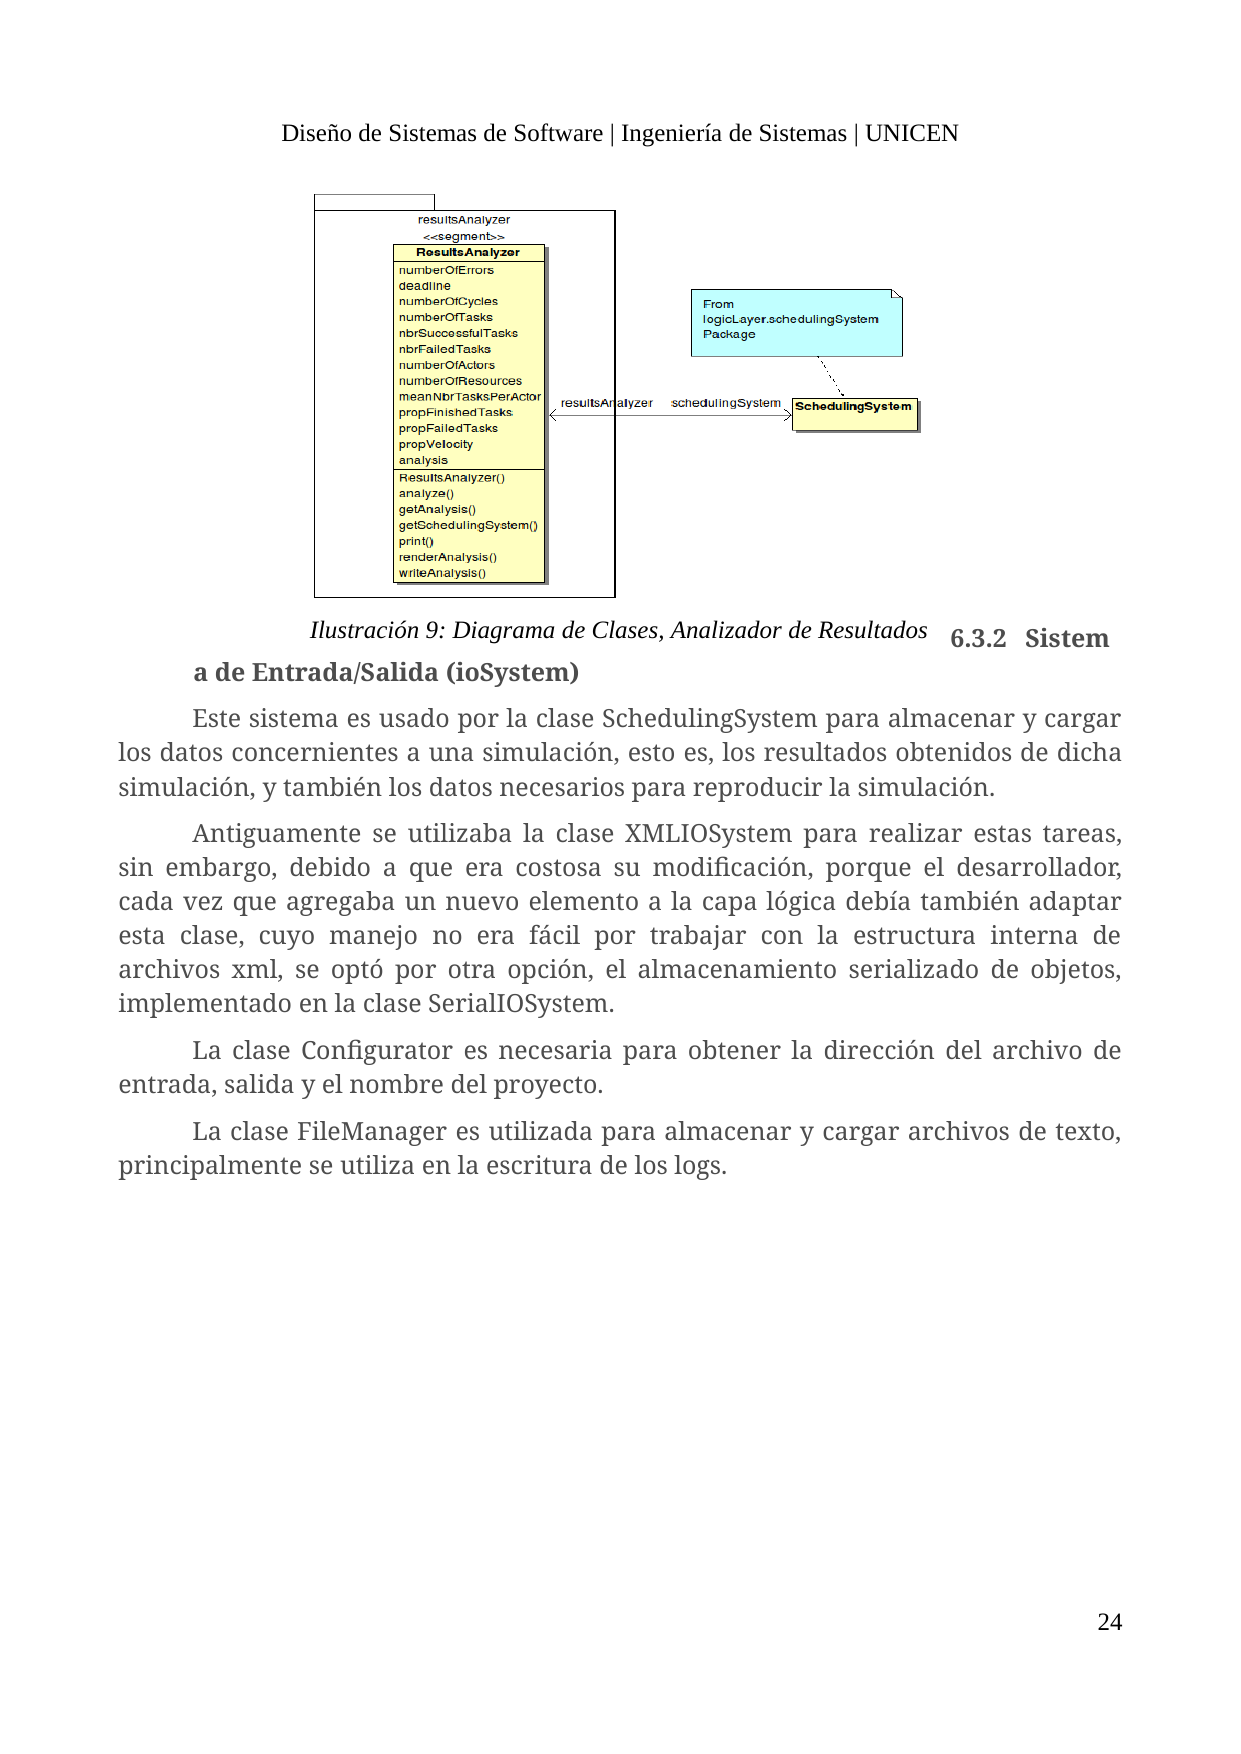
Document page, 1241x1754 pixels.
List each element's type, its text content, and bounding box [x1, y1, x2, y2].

text Antiguamente se utilizaba la clase XMLIOSystem para realizar estas tareas, sin embargo, debido a que era costosa su modificación, porque el desarrollador, cada vez que agregaba un nuevo elemento a la capa lógica debía también adaptar esta clase, cuyo manejo no era fácil por trabajar con la estructura interna de archivos xml, se optó por otra opción, el almacenamiento serializado de objetos, implementado en la clase SerialIOSystem. [118, 816, 1122, 1020]
text La clase Configurator es necesaria para obtener la dirección del archivo de entrada, salida y el nombre del proyecto. [118, 1033, 1122, 1101]
text Ilustración 9: Diagrama de Clases, Analizador de Resultados [291, 616, 948, 644]
text La clase FileManager es utilizada para almacenar y cargar archivos de texto, principalmente se utiliza en la escritura de los logs. [118, 1113, 1122, 1181]
picture [307, 188, 935, 607]
subtitle Sistema de Entrada/Salida (ioSystem) [118, 620, 1122, 688]
text Este sistema es usado por la clase SchedulingSystem para almacenar y cargar los datos concernientes a una simulación, esto es, los resultados obtenidos de dicha simulación, y también los datos necesarios para reproducir la simulación. [118, 701, 1122, 803]
